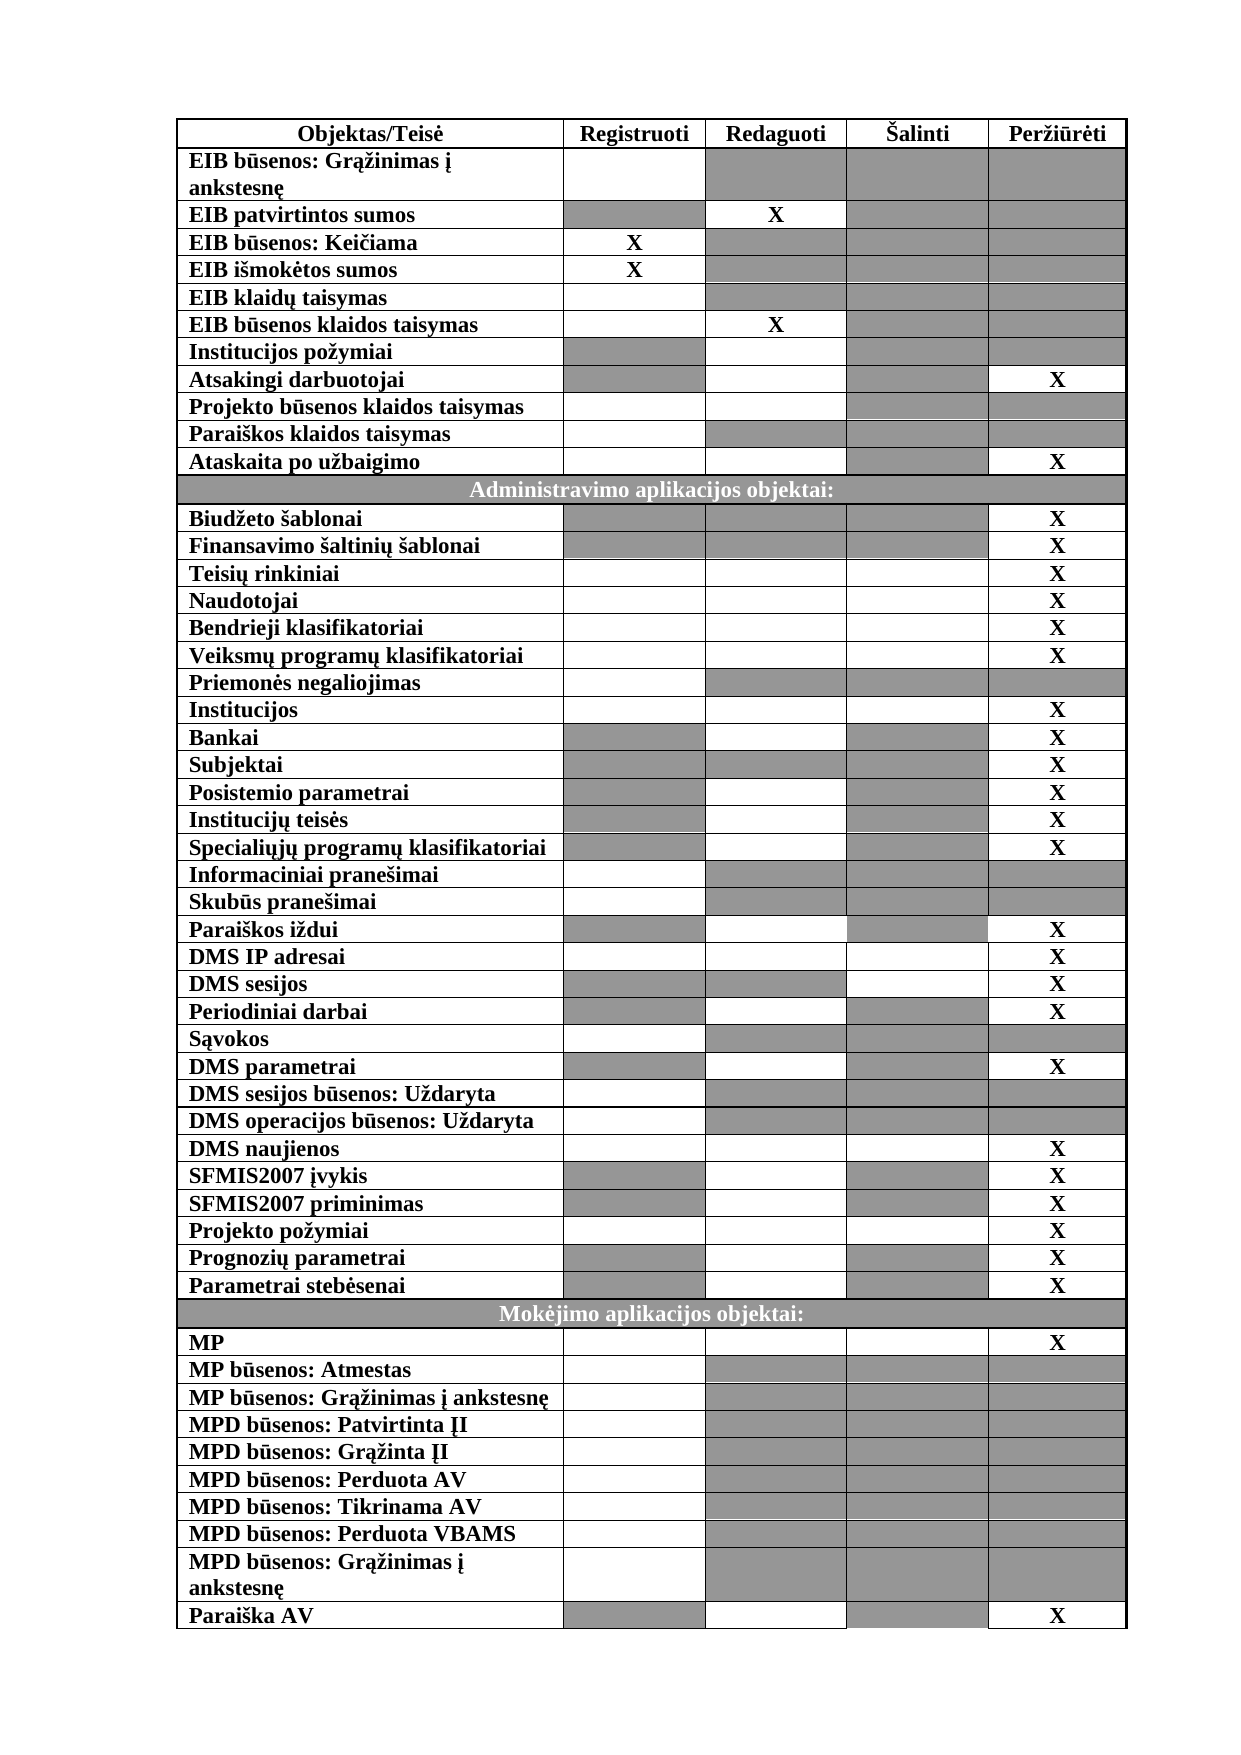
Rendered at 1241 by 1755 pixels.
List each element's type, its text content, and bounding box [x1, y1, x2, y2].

table_cell Atsakingi darbuotojai [178, 366, 563, 392]
table_cell [706, 229, 846, 255]
table_cell [706, 888, 846, 915]
table_cell Ataskaita po užbaigimo [178, 448, 563, 474]
table_cell [564, 1384, 705, 1410]
table_cell SFMIS2007 priminimas [178, 1190, 563, 1216]
table_cell Paraiška AV [178, 1602, 563, 1628]
table_cell [706, 284, 846, 310]
table_cell [564, 1548, 705, 1601]
table_cell [706, 1162, 846, 1189]
table_cell X [989, 943, 1125, 969]
table_cell [564, 284, 705, 310]
table_cell [847, 1217, 988, 1243]
table_cell [564, 311, 705, 337]
table_cell [706, 669, 846, 696]
table_cell [989, 338, 1125, 365]
table_cell [847, 697, 988, 723]
table_cell Institucijos požymiai [178, 338, 563, 365]
table_cell EIB patvirtintos sumos [178, 201, 563, 228]
table_cell [847, 1411, 988, 1437]
table_cell X [989, 779, 1125, 805]
table_cell [564, 149, 705, 200]
table_cell [706, 861, 846, 887]
table_cell [564, 1053, 705, 1079]
table_cell [847, 448, 988, 474]
table_cell [847, 861, 988, 887]
table_cell [847, 1384, 988, 1410]
table_cell Institucijos [178, 697, 563, 723]
table_cell [564, 560, 705, 586]
table_cell [706, 1384, 846, 1410]
table_cell [564, 806, 705, 832]
table_cell X [989, 1135, 1125, 1161]
table_cell EIB būsenos: Grąžinimas į ankstesnę [178, 149, 563, 200]
table_cell MP [178, 1329, 563, 1355]
table_cell [706, 448, 846, 474]
table_cell [564, 338, 705, 365]
table_cell [706, 1411, 846, 1437]
table_cell [847, 338, 988, 365]
table_cell Mokėjimo aplikacijos objektai: [178, 1300, 1125, 1327]
table_cell [847, 366, 988, 392]
table_cell [847, 1521, 988, 1547]
table_cell MPD būsenos: Perduota AV [178, 1466, 563, 1492]
table_cell X [989, 532, 1125, 558]
table_cell [847, 751, 988, 778]
table_cell [989, 311, 1125, 337]
table_cell X [706, 311, 846, 337]
table_cell [847, 1080, 988, 1106]
table_header Šalinti [847, 120, 988, 147]
table_cell Sąvokos [178, 1025, 563, 1052]
table_cell X [989, 1245, 1125, 1271]
table_cell X [706, 201, 846, 228]
table_cell EIB būsenos klaidos taisymas [178, 311, 563, 337]
table_cell [989, 1025, 1125, 1052]
table_cell DMS sesijos [178, 971, 563, 997]
table_cell [847, 149, 988, 200]
table_cell [564, 1080, 705, 1106]
table_cell [564, 505, 705, 531]
table_cell [564, 1135, 705, 1161]
table_cell [847, 532, 988, 558]
table_cell [706, 1217, 846, 1243]
table_cell [847, 201, 988, 228]
table_cell X [989, 560, 1125, 586]
table_cell Bendrieji klasifikatoriai [178, 614, 563, 641]
table_cell [564, 943, 705, 969]
table_cell X [989, 642, 1125, 668]
table_cell MPD būsenos: Tikrinama AV [178, 1493, 563, 1519]
table_cell [989, 1384, 1125, 1410]
table_cell [989, 284, 1125, 310]
table_cell Institucijų teisės [178, 806, 563, 832]
table_cell X [989, 724, 1125, 750]
table_cell [564, 201, 705, 228]
table_cell [706, 806, 846, 832]
table_cell [706, 1329, 846, 1355]
table_cell [989, 1438, 1125, 1465]
table_cell [847, 229, 988, 255]
table_cell X [564, 256, 705, 282]
table_cell [847, 1245, 988, 1271]
table_cell EIB išmokėtos sumos [178, 256, 563, 282]
table_cell [564, 779, 705, 805]
table_cell [706, 724, 846, 750]
table_cell X [989, 697, 1125, 723]
table_cell [564, 998, 705, 1024]
table_header Peržiūrėti [989, 120, 1125, 147]
table_header Registruoti [564, 120, 705, 147]
table_cell [847, 1053, 988, 1079]
table_cell Veiksmų programų klasifikatoriai [178, 642, 563, 668]
table_cell [847, 669, 988, 696]
table_cell Skubūs pranešimai [178, 888, 563, 915]
table_cell [706, 1025, 846, 1052]
table_cell MPD būsenos: Perduota VBAMS [178, 1521, 563, 1547]
table_cell [989, 1356, 1125, 1382]
table_cell [706, 393, 846, 419]
table_cell [847, 311, 988, 337]
table_cell [706, 751, 846, 778]
table_cell [989, 149, 1125, 200]
table_cell [847, 505, 988, 531]
table_cell [847, 943, 988, 969]
table_cell [847, 642, 988, 668]
table_cell MPD būsenos: Grąžinta ĮI [178, 1438, 563, 1465]
table_cell [564, 1108, 705, 1134]
table_cell X [989, 587, 1125, 613]
table_cell [847, 256, 988, 282]
table_cell [847, 587, 988, 613]
table_cell Biudžeto šablonai [178, 505, 563, 531]
table_cell [706, 697, 846, 723]
table_cell [706, 1466, 846, 1492]
table_cell MPD būsenos: Grąžinimas į ankstesnę [178, 1548, 563, 1601]
table_cell [564, 834, 705, 860]
table_cell Prognozių parametrai [178, 1245, 563, 1271]
table_cell [564, 532, 705, 558]
table_cell [847, 971, 988, 997]
table_cell [989, 1521, 1125, 1547]
table_cell [564, 1217, 705, 1243]
table_cell SFMIS2007 įvykis [178, 1162, 563, 1189]
table_cell [706, 1135, 846, 1161]
table_cell [847, 806, 988, 832]
table_cell [989, 393, 1125, 419]
table_cell [847, 834, 988, 860]
table_cell X [989, 1329, 1125, 1355]
table_cell Specialiųjų programų klasifikatoriai [178, 834, 563, 860]
table_cell [989, 229, 1125, 255]
table_cell [989, 1548, 1125, 1601]
table_cell [989, 669, 1125, 696]
table_cell [564, 1190, 705, 1216]
table_cell X [989, 366, 1125, 392]
table_cell [706, 779, 846, 805]
table_cell [706, 149, 846, 200]
table_cell Teisių rinkiniai [178, 560, 563, 586]
table_cell Naudotojai [178, 587, 563, 613]
table_cell MP būsenos: Atmestas [178, 1356, 563, 1382]
table_cell Administravimo aplikacijos objektai: [178, 476, 1125, 503]
table_cell Paraiškos iždui [178, 916, 563, 942]
table_cell [847, 888, 988, 915]
table_cell X [989, 1272, 1125, 1298]
table_cell X [989, 614, 1125, 641]
table_cell [847, 1272, 988, 1298]
table_cell [847, 284, 988, 310]
table_cell [706, 1356, 846, 1382]
table_cell [564, 1329, 705, 1355]
table_cell [847, 779, 988, 805]
table_cell [564, 697, 705, 723]
table_cell Posistemio parametrai [178, 779, 563, 805]
table_cell [989, 201, 1125, 228]
table_cell [564, 366, 705, 392]
table_cell [564, 861, 705, 887]
table_cell [706, 1080, 846, 1106]
table_cell [989, 861, 1125, 887]
table_cell [564, 393, 705, 419]
table_cell [564, 642, 705, 668]
table_cell EIB būsenos: Keičiama [178, 229, 563, 255]
table_cell [989, 888, 1125, 915]
table_cell [564, 724, 705, 750]
table_cell [989, 256, 1125, 282]
table_cell DMS IP adresai [178, 943, 563, 969]
table_cell [564, 1602, 705, 1628]
table_cell [847, 1438, 988, 1465]
table_cell Informaciniai pranešimai [178, 861, 563, 887]
table_cell [847, 1466, 988, 1492]
table_cell X [989, 1190, 1125, 1216]
table_cell [706, 1053, 846, 1079]
table_cell [706, 943, 846, 969]
table_cell [564, 971, 705, 997]
table_cell [847, 1548, 988, 1601]
table_cell [847, 916, 988, 942]
table_cell X [989, 998, 1125, 1024]
table_cell [706, 421, 846, 447]
table_cell [989, 1493, 1125, 1519]
table_cell [706, 560, 846, 586]
table_cell [847, 1108, 988, 1134]
table_cell [564, 1025, 705, 1052]
table_cell [706, 834, 846, 860]
table_cell [989, 1108, 1125, 1134]
table_header Objektas/Teisė [178, 120, 563, 147]
table_cell X [989, 751, 1125, 778]
table_cell [564, 1521, 705, 1547]
table_cell Bankai [178, 724, 563, 750]
table_cell [564, 448, 705, 474]
table_cell [847, 1025, 988, 1052]
table_cell [847, 1356, 988, 1382]
table_cell [847, 421, 988, 447]
table_cell [847, 998, 988, 1024]
table_cell Parametrai stebėsenai [178, 1272, 563, 1298]
table_cell [706, 256, 846, 282]
table_cell [564, 1438, 705, 1465]
table_cell Periodiniai darbai [178, 998, 563, 1024]
table_cell [706, 916, 847, 942]
table_cell [989, 1466, 1125, 1492]
table_cell [847, 393, 988, 419]
table_cell X [564, 229, 705, 255]
table_cell [706, 338, 846, 365]
table_cell Subjektai [178, 751, 563, 778]
table_cell Finansavimo šaltinių šablonai [178, 532, 563, 558]
table_cell X [989, 448, 1125, 474]
table_cell [847, 1162, 988, 1189]
table_cell [706, 1548, 846, 1601]
table_cell [706, 366, 846, 392]
table_cell [564, 421, 705, 447]
table_header Redaguoti [706, 120, 846, 147]
table_cell [564, 916, 705, 942]
table_cell [706, 971, 846, 997]
table_cell [564, 1466, 705, 1492]
table_cell MP būsenos: Grąžinimas į ankstesnę [178, 1384, 563, 1410]
table_cell [706, 1493, 846, 1519]
table_cell [706, 1190, 846, 1216]
table_cell DMS operacijos būsenos: Uždaryta [178, 1108, 563, 1134]
table_cell [847, 1329, 988, 1355]
table_cell X [989, 806, 1125, 832]
table_cell EIB klaidų taisymas [178, 284, 563, 310]
table_cell DMS parametrai [178, 1053, 563, 1079]
table_cell [989, 421, 1125, 447]
table_cell [847, 1190, 988, 1216]
table_cell X [989, 505, 1125, 531]
table_cell X [989, 1162, 1125, 1189]
table_cell X [989, 1217, 1125, 1243]
table_cell X [989, 971, 1125, 997]
table_cell Paraiškos klaidos taisymas [178, 421, 563, 447]
table_cell [847, 1135, 988, 1161]
table_cell [564, 1411, 705, 1437]
table_cell Priemonės negaliojimas [178, 669, 563, 696]
table_cell [706, 1108, 846, 1134]
table_cell [706, 998, 846, 1024]
table_cell [564, 1272, 705, 1298]
table_cell X [989, 1602, 1125, 1628]
table_cell [564, 1356, 705, 1382]
table_cell [564, 888, 705, 915]
table_cell MPD būsenos: Patvirtinta ĮI [178, 1411, 563, 1437]
table_cell DMS naujienos [178, 1135, 563, 1161]
table_cell [564, 1162, 705, 1189]
table_cell [989, 1080, 1125, 1106]
table_cell Projekto būsenos klaidos taisymas [178, 393, 563, 419]
table_cell Projekto požymiai [178, 1217, 563, 1243]
table_cell [706, 1521, 846, 1547]
table_cell X [989, 1053, 1125, 1079]
table_cell [706, 642, 846, 668]
table_cell [564, 669, 705, 696]
table_cell [989, 1411, 1125, 1437]
table_cell [706, 614, 846, 641]
table_cell [564, 587, 705, 613]
table_cell [706, 505, 846, 531]
table_cell DMS sesijos būsenos: Uždaryta [178, 1080, 563, 1106]
table_cell [564, 614, 705, 641]
table_cell X [989, 916, 1125, 942]
table_cell [564, 1493, 705, 1519]
table_cell [847, 1602, 988, 1628]
table_cell [706, 1245, 846, 1271]
table_cell [706, 532, 846, 558]
table_cell [706, 1602, 846, 1628]
table_cell [564, 1245, 705, 1271]
table_cell [847, 560, 988, 586]
table_cell [847, 1493, 988, 1519]
table_cell [847, 614, 988, 641]
table_cell X [989, 834, 1125, 860]
table_cell [847, 724, 988, 750]
table_cell [706, 587, 846, 613]
table_cell [706, 1272, 846, 1298]
table_cell [706, 1438, 846, 1465]
table_cell [564, 751, 705, 778]
